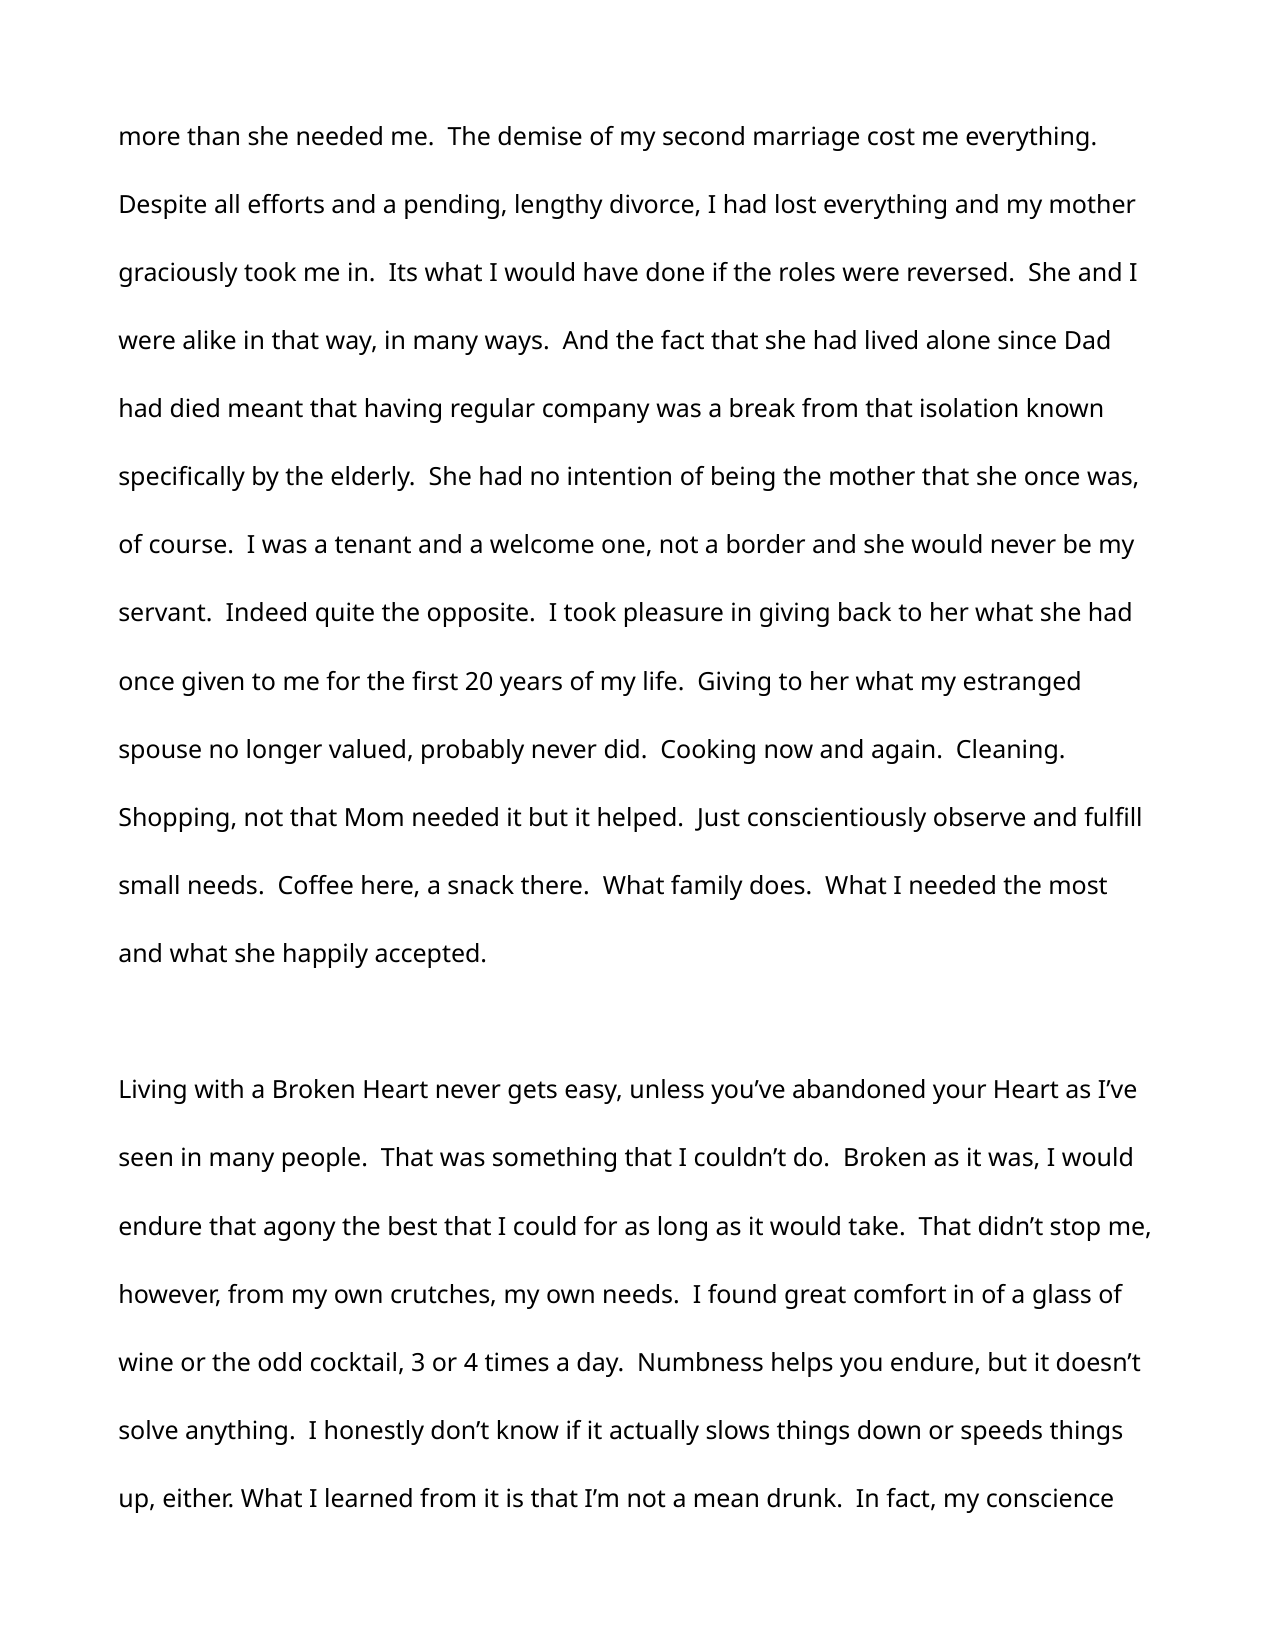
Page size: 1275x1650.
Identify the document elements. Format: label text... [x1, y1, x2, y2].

text more than she needed me. The demise of my second marriage cost me everything. Despite all efforts and a pending, lengthy divorce, I had lost everything and my mother graciously took me in. Its what I would have done if the roles were reversed. She and I were alike in that way, in many ways. And the fact that she had lived alone since Dad had died meant that having regular company was a break from that isolation known specifically by the elderly. She had no intention of being the mother that she once was, of course. I was a tenant and a welcome one, not a border and she would never be my servant. Indeed quite the opposite. I took pleasure in giving back to her what she had once given to me for the first 20 years of my life. Giving to her what my estranged spouse no longer valued, probably never did. Cooking now and again. Cleaning. Shopping, not that Mom needed it but it helped. Just conscientiously observe and fulfill small needs. Coffee here, a snack there. What family does. What I needed the most and what she happily accepted. [118, 118, 1157, 970]
text Living with a Broken Heart never gets easy, unless you’ve abandoned your Heart as I’ve seen in many people. That was something that I couldn’t do. Broken as it was, I would endure that agony the best that I could for as long as it would take. That didn’t stop me, however, from my own crutches, my own needs. I found great comfort in of a glass of wine or the odd cocktail, 3 or 4 times a day. Numbness helps you endure, but it doesn’t solve anything. I honestly don’t know if it actually slows things down or speeds things up, either. What I learned from it is that I’m not a mean drunk. In fact, my conscience [118, 1072, 1157, 1515]
